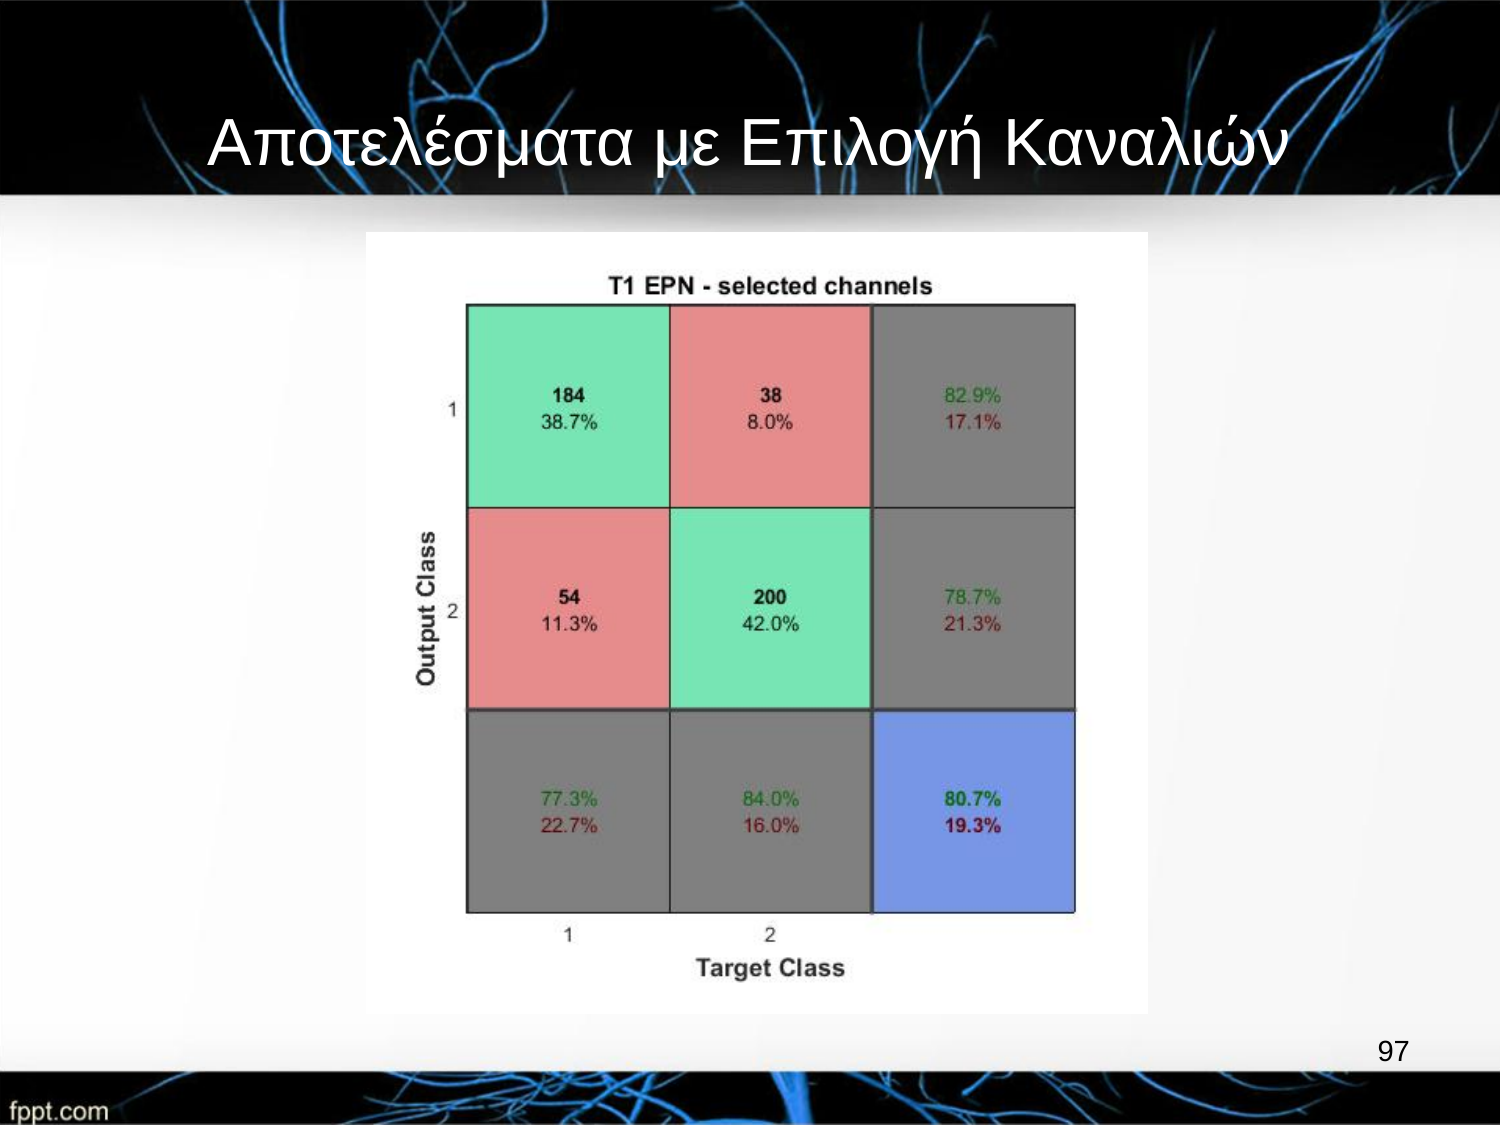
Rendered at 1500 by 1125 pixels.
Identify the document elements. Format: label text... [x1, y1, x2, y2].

title Αποτελέσματα με Επιλογή Καναλιών [75, 45, 1425, 233]
picture [0, 0, 1500, 1125]
